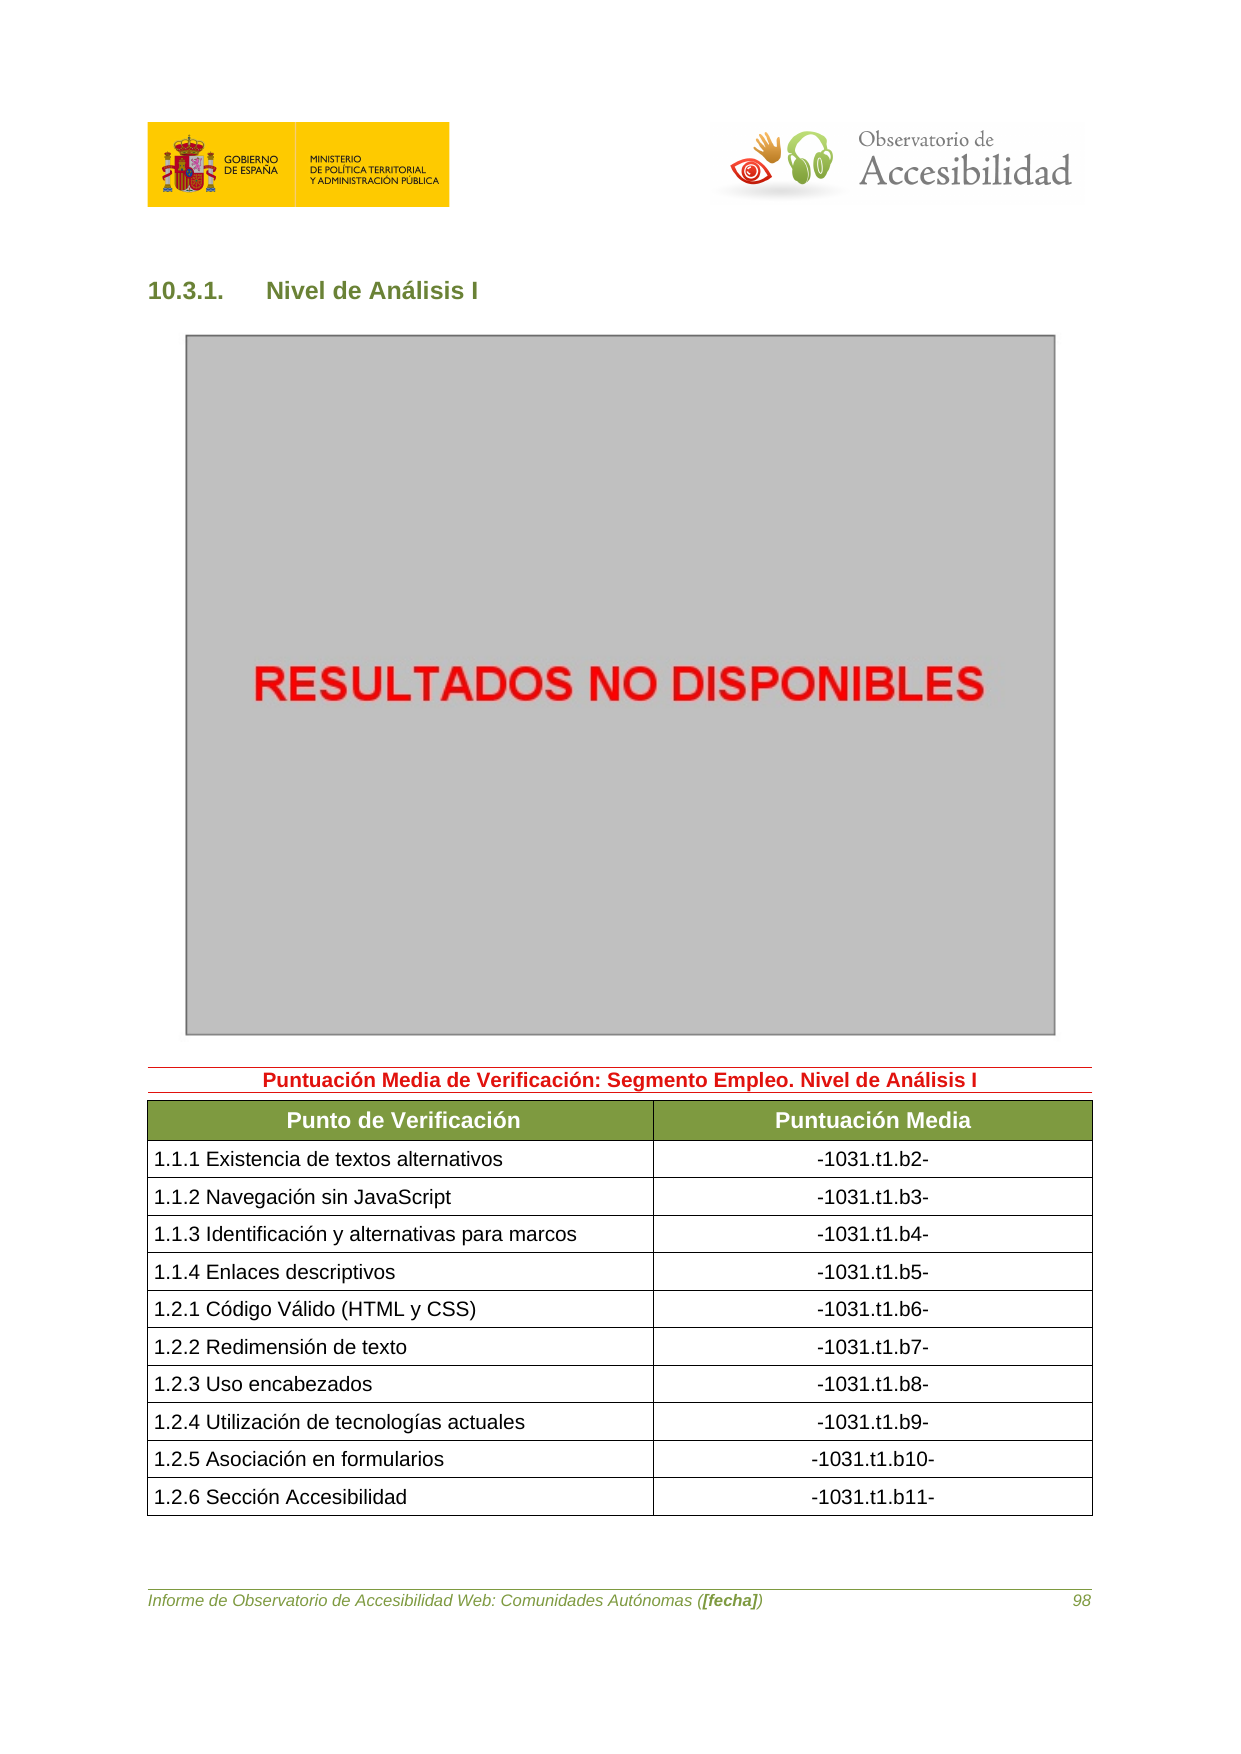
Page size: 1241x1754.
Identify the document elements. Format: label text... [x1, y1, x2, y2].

table_cell 1.2.6 Sección Accesibilidad [148, 1478, 653, 1515]
table_cell -1031.t1.b6- [654, 1291, 1092, 1327]
table_cell -1031.t1.b3- [654, 1178, 1092, 1215]
table_cell -1031.t1.b5- [654, 1253, 1092, 1290]
table_cell -1031.t1.b4- [654, 1216, 1092, 1252]
table_cell 1.2.3 Uso encabezados [148, 1366, 653, 1402]
table_cell 1.2.5 Asociación en formularios [148, 1441, 653, 1477]
table_cell -1031.t1.b7- [654, 1328, 1092, 1365]
table_cell 1.1.1 Existencia de textos alternativos [148, 1141, 653, 1177]
table_cell 1.1.2 Navegación sin JavaScript [148, 1178, 653, 1215]
table_cell 1.1.4 Enlaces descriptivos [148, 1253, 653, 1290]
list Nivel de Análisis I [148, 276, 1092, 304]
table_cell -1031.t1.b8- [654, 1366, 1092, 1402]
table_cell 1.2.1 Código Válido (HTML y CSS) [148, 1291, 653, 1327]
table_header Puntuación Media [654, 1101, 1092, 1140]
table_cell -1031.t1.b11- [654, 1478, 1092, 1515]
table_header Punto de Verificación [148, 1101, 653, 1140]
text Puntuación Media de Verificación: Segmento Empleo. Nivel de Análisis I [148, 1068, 1092, 1092]
table_cell 1.2.4 Utilización de tecnologías actuales [148, 1403, 653, 1440]
table_cell 1.1.3 Identificación y alternativas para marcos [148, 1216, 653, 1252]
table_cell -1031.t1.b2- [654, 1141, 1092, 1177]
table_cell -1031.t1.b9- [654, 1403, 1092, 1440]
table_cell -1031.t1.b10- [654, 1441, 1092, 1477]
table_cell 1.2.2 Redimensión de texto [148, 1328, 653, 1365]
